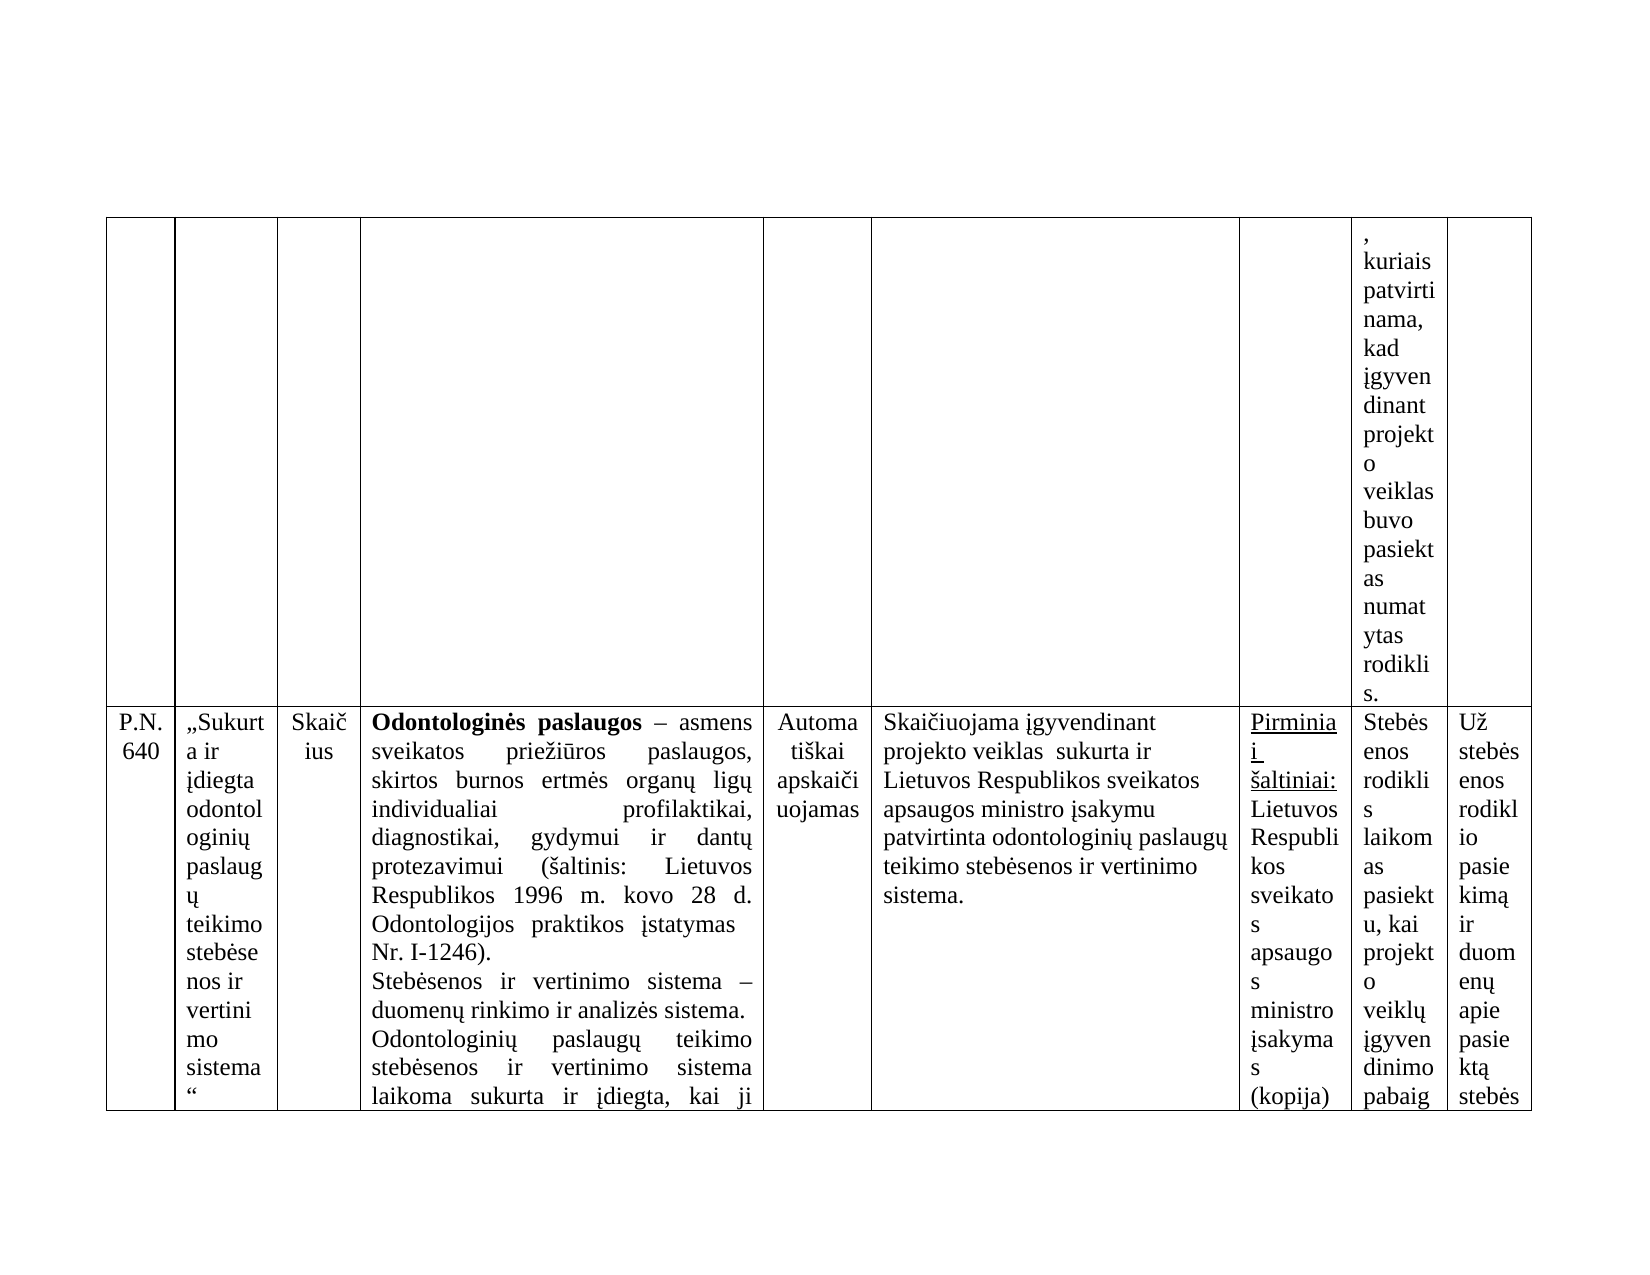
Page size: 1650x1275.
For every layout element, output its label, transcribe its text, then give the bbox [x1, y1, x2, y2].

table_cell „Sukurta ir įdiegta odontologinių paslaugų teikimo stebėsenos ir vertinimo sistema“ [176, 707, 277, 1110]
table_cell Skaičiuojama įgyvendinant projekto veiklas sukurta ir Lietuvos Respublikos sveikatos apsaugos ministro įsakymu patvirtinta odontologinių paslaugų teikimo stebėsenos ir vertinimo sistema. [872, 707, 1239, 1110]
table_cell Stebėsenos rodiklis laikomas pasiektu, kai projekto veiklų įgyvendinimo pabaig [1352, 707, 1447, 1110]
table_cell Pirminiai šaltiniai: Lietuvos Respublikos sveikatos apsaugos ministro įsakymas (kopija) [1240, 707, 1351, 1110]
table_cell P.N.640 [107, 707, 174, 1110]
table_cell Automatiškai apskaičiuojamas [764, 707, 871, 1110]
table_cell Už stebėsenos rodiklio pasiekimą ir duomenų apie pasiektą stebės [1448, 707, 1531, 1110]
table_cell [107, 218, 174, 706]
table_cell Odontologinės paslaugos – asmens sveikatos priežiūros paslaugos, skirtos burnos ertmės organų ligų individualiai profilaktikai, diagnostikai, gydymui ir dantų protezavimui (šaltinis: Lietuvos Respublikos 1996 m. kovo 28 d. Odontologijos praktikos įstatymas Nr. I-1246). Stebėsenos ir vertinimo sistema –duomenų rinkimo ir analizės sistema. Odontologinių paslaugų teikimo stebėsenos ir vertinimo sistema laikoma sukurta ir įdiegta, kai ji [361, 707, 763, 1110]
table_cell [1240, 218, 1351, 706]
table_cell [872, 218, 1239, 706]
table_cell [764, 218, 871, 706]
table_cell [278, 218, 360, 706]
table_cell Skaičius [278, 707, 360, 1110]
table_cell [1448, 218, 1531, 706]
table_cell , kuriais patvirtinama, kad įgyvendinant projekto veiklas buvo pasiektas numatytas rodiklis. [1352, 218, 1447, 706]
table_cell [176, 218, 277, 706]
table_cell [361, 218, 763, 706]
